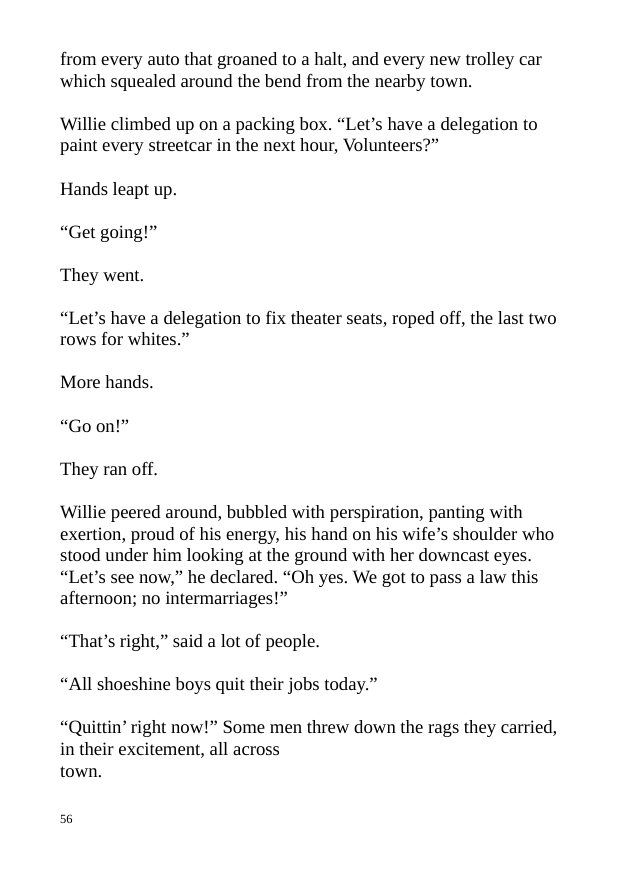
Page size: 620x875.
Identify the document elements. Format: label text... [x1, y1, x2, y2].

text from every auto that groaned to a halt, and every new trolley car which squealed around the bend from the nearby town. Willie climbed up on a packing box. “Let’s have a delegation to paint every streetcar in the next hour, Volunteers?” Hands leapt up. “Get going!” They went. “Let’s have a delegation to fix theater seats, roped off, the last two rows for whites.” More hands. “Go on!” They ran off. Willie peered around, bubbled with perspiration, panting with exertion, proud of his energy, his hand on his wife’s shoulder who stood under him looking at the ground with her downcast eyes. “Let’s see now,” he declared. “Oh yes. We got to pass a law this afternoon; no intermarriages!” “That’s right,” said a lot of people. “All shoeshine boys quit their jobs today.” “Quittin’ right now!” Some men threw down the rags they carried, in their excitement, all across town. [60, 48, 571, 781]
